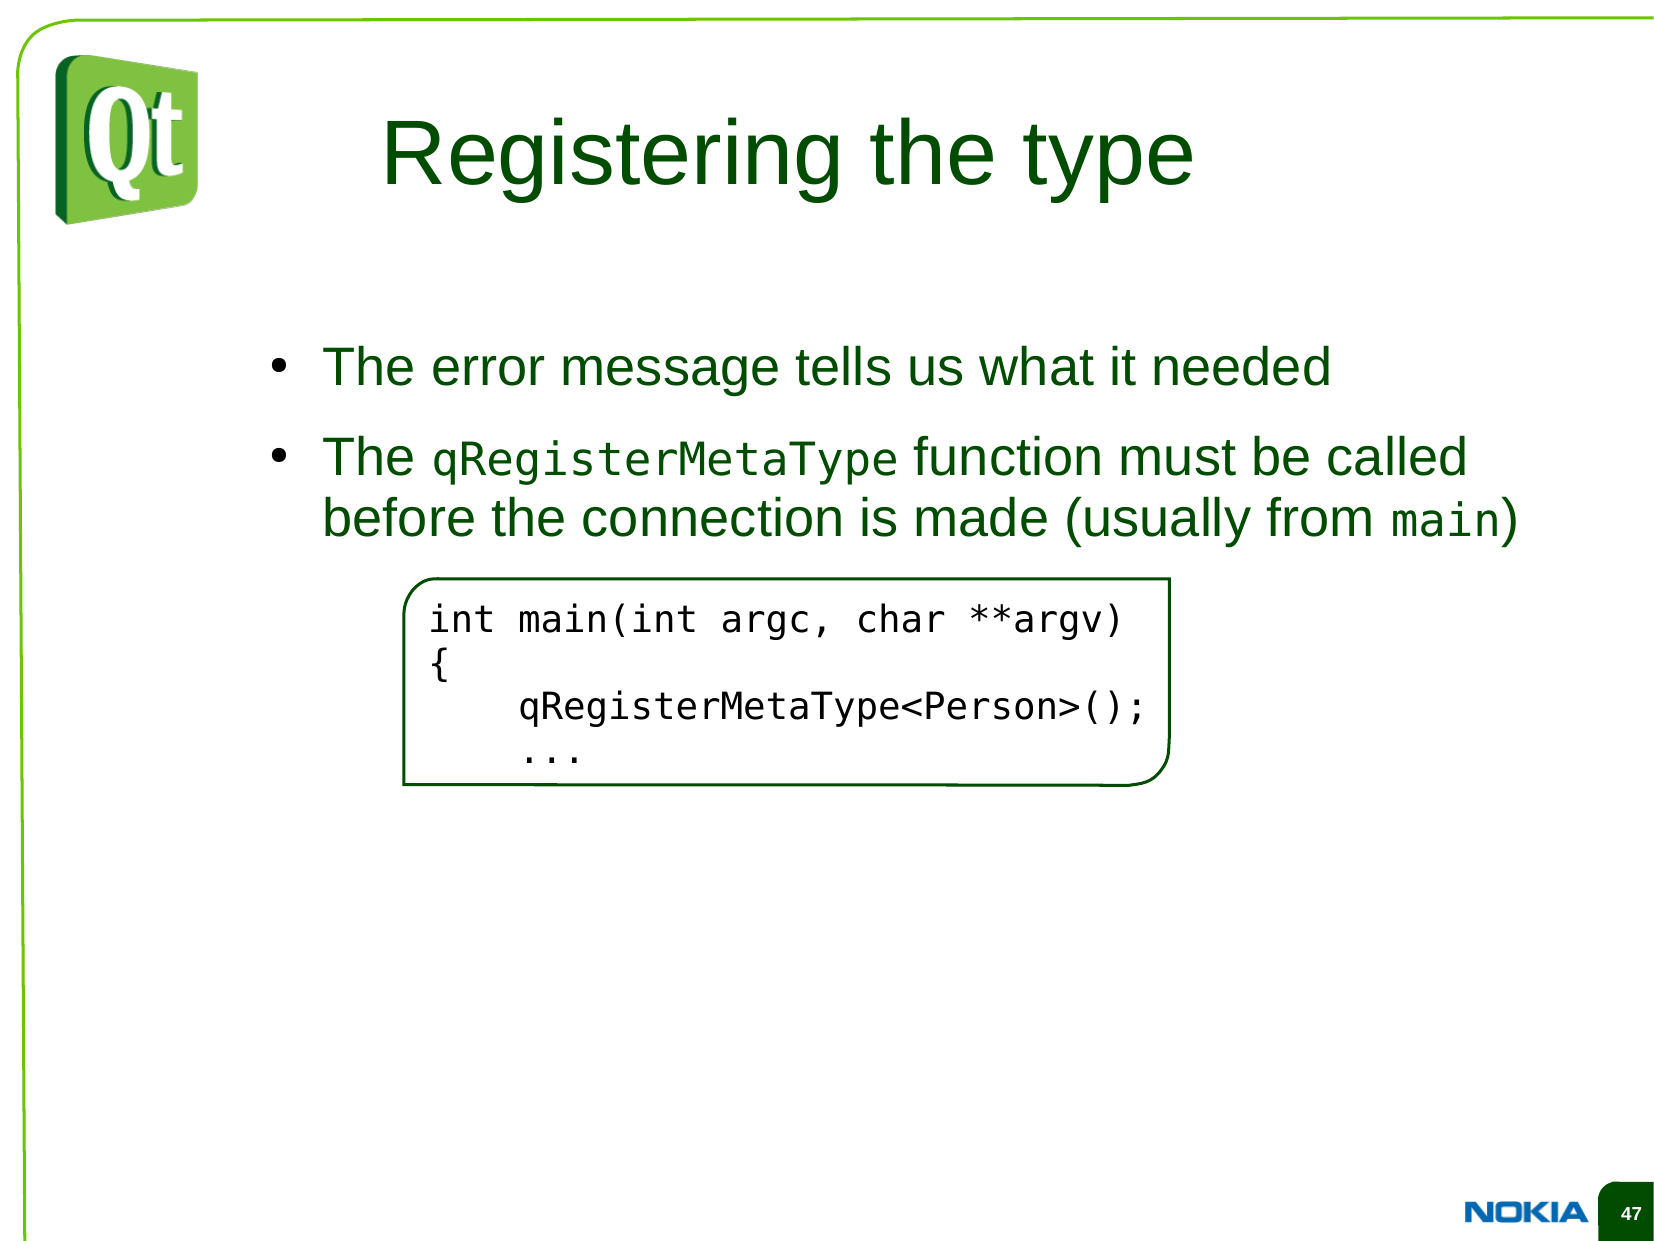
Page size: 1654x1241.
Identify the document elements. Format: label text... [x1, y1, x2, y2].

title Registering the type [251, 49, 1327, 257]
list The error message tells us what it needed The qRegisterMetaType function must be called before the connection is made (usually from main) [251, 336, 1571, 1100]
picture [1465, 1201, 1589, 1223]
text_box int main(int argc, char **argv) { qRegisterMetaType<Person>(); ... [413, 590, 1164, 780]
picture [55, 55, 198, 225]
